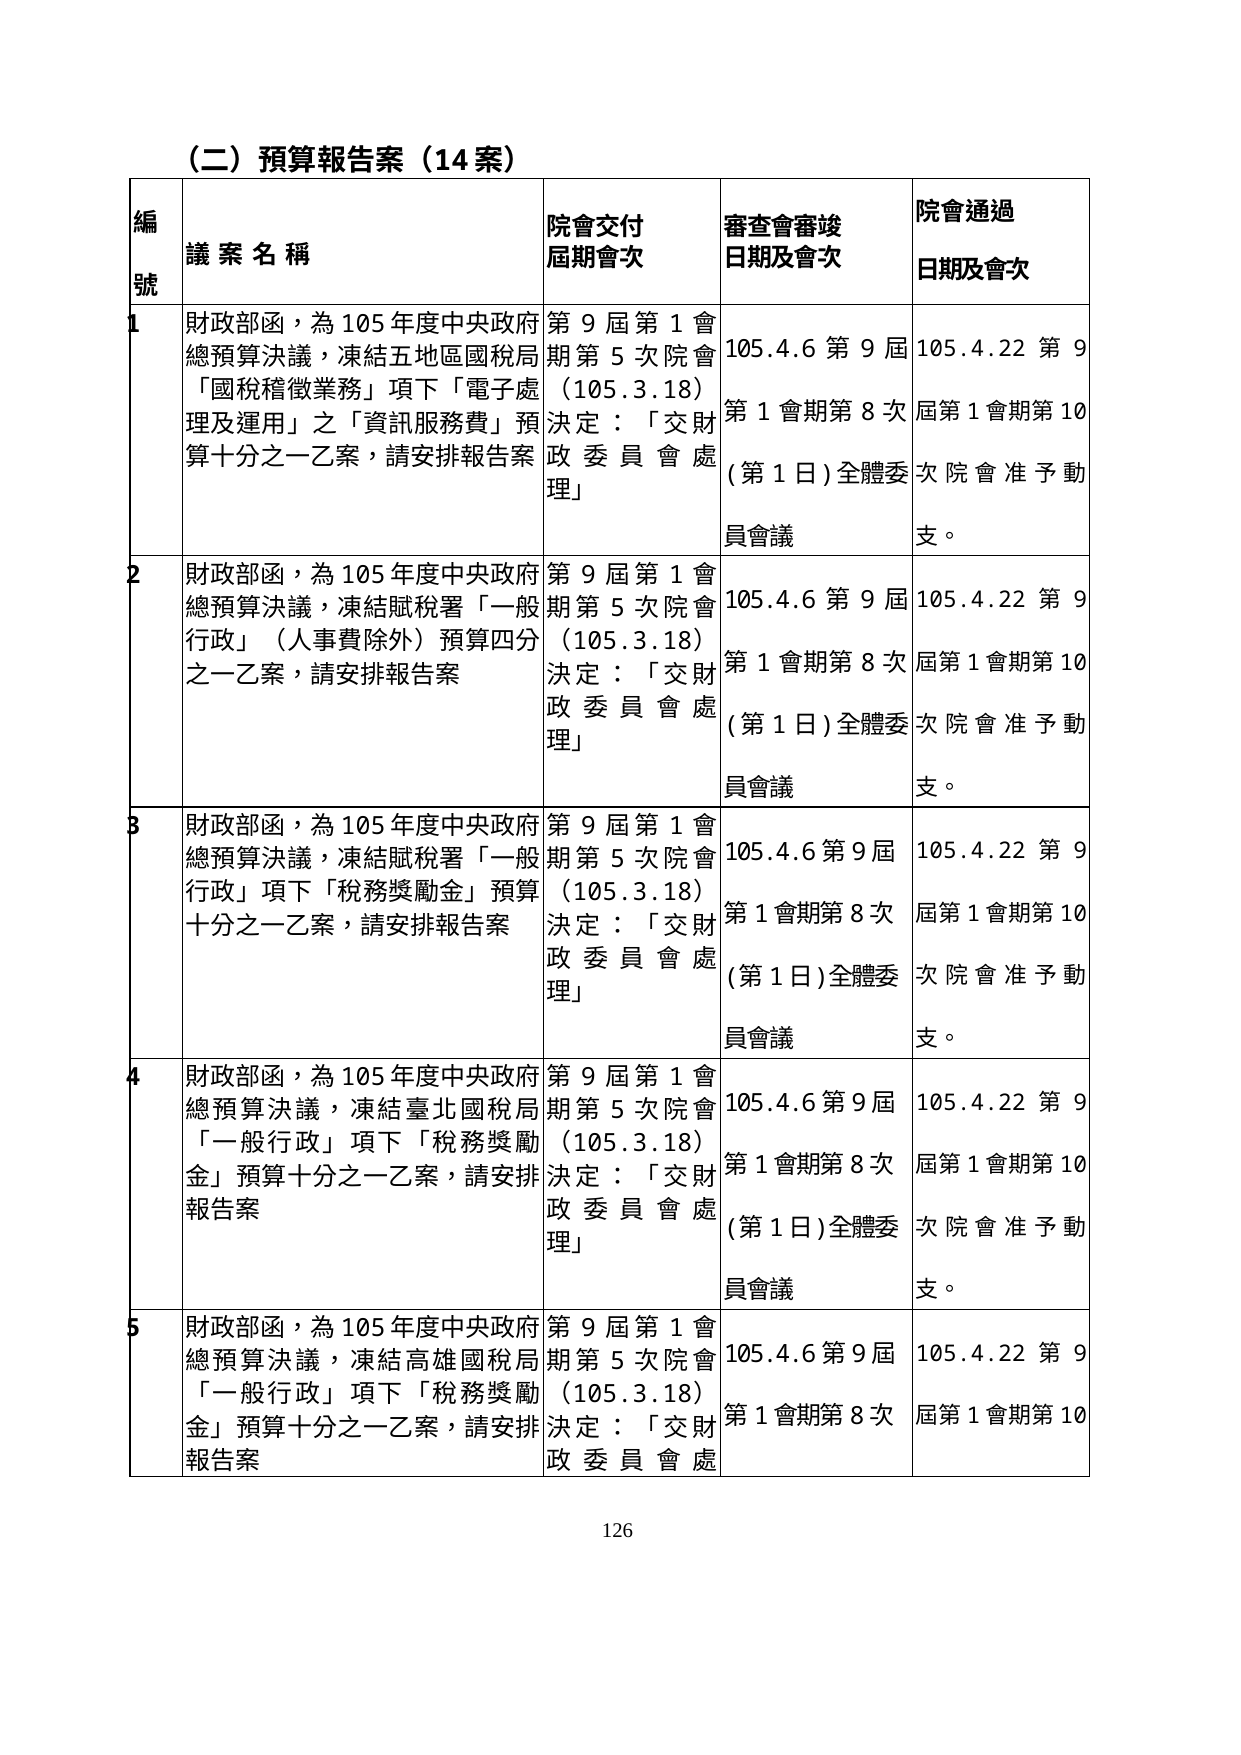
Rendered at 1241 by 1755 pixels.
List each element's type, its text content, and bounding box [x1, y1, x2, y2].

table_cell 105.4.6第9屆第1會期第8次 [721, 1310, 912, 1476]
table_cell [131, 305, 182, 555]
table_cell 105.4.6第9屆第1會期第8次(第1日)全體委員會議 [721, 305, 912, 555]
table_header 編號 [131, 179, 182, 304]
table_cell [131, 1059, 182, 1308]
table_header 院會通過 日期及會次 [913, 179, 1089, 304]
table_cell 第9屆第1會期第5次院會（105.3.18）決定：「交財政委員會處理」 [544, 808, 720, 1057]
table_cell [131, 808, 182, 1057]
table_header 議案名稱 [183, 179, 543, 304]
table_cell 105.4.22第9屆第1會期第10 [913, 1310, 1089, 1476]
table_cell 第9屆第1會期第5次院會（105.3.18）決定：「交財政委員會處 [544, 1310, 720, 1476]
table_cell 105.4.22第9屆第1會期第10次院會准予動支。 [913, 808, 1089, 1057]
table_cell 105.4.6第9屆第1會期第8次(第1日)全體委員會議 [721, 808, 912, 1057]
table_cell 財政部函，為105年度中央政府總預算決議，凍結五地區國稅局「國稅稽徵業務」項下「電子處理及運用」之「資訊服務費」預算十分之一乙案，請安排報告案 [183, 305, 543, 555]
table_cell [131, 1310, 182, 1476]
table_cell 105.4.22第9屆第1會期第10次院會准予動支。 [913, 305, 1089, 555]
table_cell 105.4.6第9屆第1會期第8次(第1日)全體委員會議 [721, 556, 912, 806]
table_cell 105.4.6第9屆第1會期第8次(第1日)全體委員會議 [721, 1059, 912, 1308]
table_header 審查會審竣 日期及會次 [721, 179, 912, 304]
table_cell 105.4.22第9屆第1會期第10次院會准予動支。 [913, 1059, 1089, 1308]
table_cell 第9屆第1會期第5次院會（105.3.18）決定：「交財政委員會處理」 [544, 305, 720, 555]
table_cell 財政部函，為105年度中央政府總預算決議，凍結臺北國稅局「一般行政」項下「稅務獎勵金」預算十分之一乙案，請安排報告案 [183, 1059, 543, 1308]
table_cell 105.4.22第9屆第1會期第10次院會准予動支。 [913, 556, 1089, 806]
table_header 院會交付 屆期會次 [544, 179, 720, 304]
table_cell [131, 556, 182, 806]
table_cell 財政部函，為105年度中央政府總預算決議，凍結高雄國稅局「一般行政」項下「稅務獎勵金」預算十分之一乙案，請安排報告案 [183, 1310, 543, 1476]
table_cell 財政部函，為105年度中央政府總預算決議，凍結賦稅署「一般行政」（人事費除外）預算四分之一乙案，請安排報告案 [183, 556, 543, 806]
table_cell 第9屆第1會期第5次院會（105.3.18）決定：「交財政委員會處理」 [544, 1059, 720, 1308]
text （二）預算報告案（14案） [142, 116, 1093, 178]
table_cell 第9屆第1會期第5次院會（105.3.18）決定：「交財政委員會處理」 [544, 556, 720, 806]
table_cell 財政部函，為105年度中央政府總預算決議，凍結賦稅署「一般行政」項下「稅務獎勵金」預算十分之一乙案，請安排報告案 [183, 808, 543, 1057]
